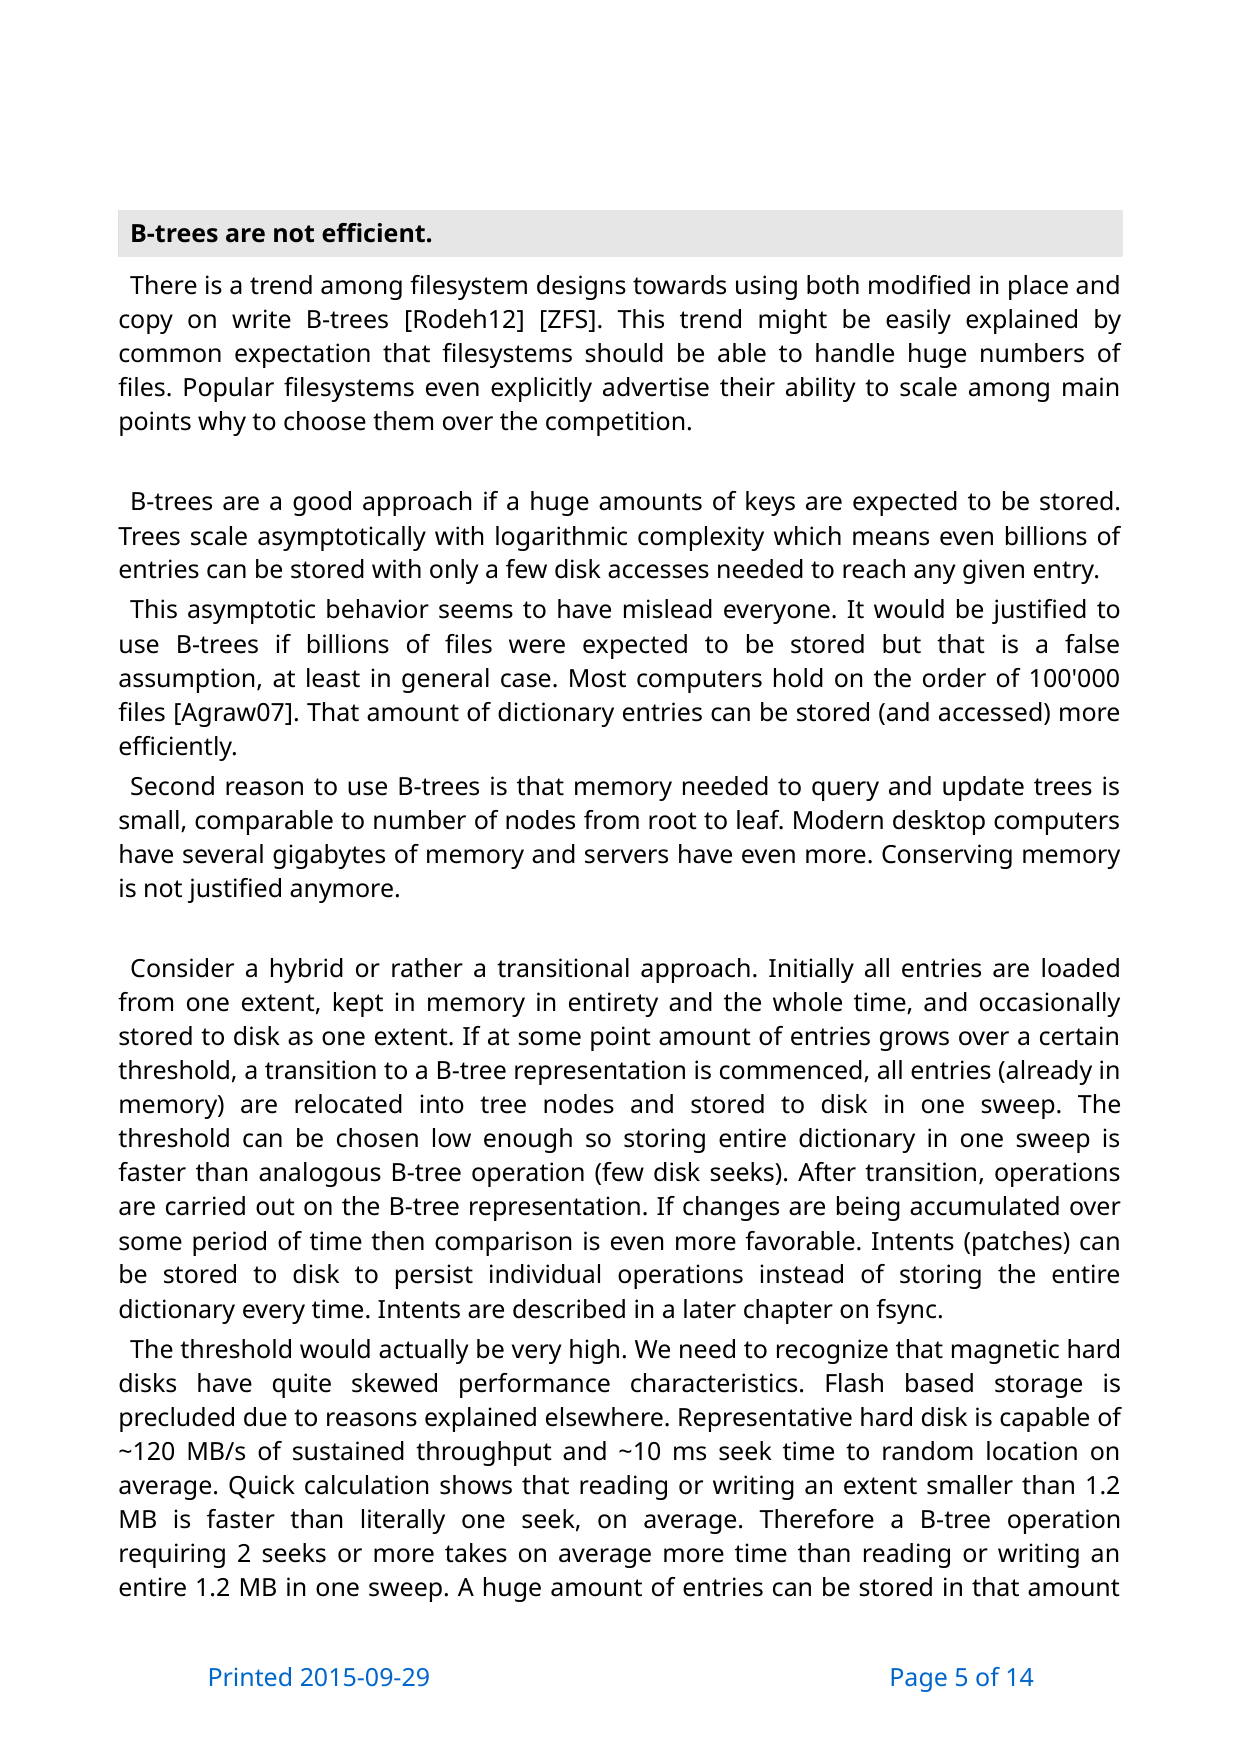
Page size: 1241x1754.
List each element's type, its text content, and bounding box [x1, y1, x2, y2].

text The threshold would actually be very high. We need to recognize that magnetic hard disks have quite skewed performance characteristics. Flash based storage is precluded due to reasons explained elsewhere. Representative hard disk is capable of ~120 MB/s of sustained throughput and ~10 ms seek time to random location on average. Quick calculation shows that reading or writing an extent smaller than 1.2 MB is faster than literally one seek, on average. Therefore a B-tree operation requiring 2 seeks or more takes on average more time than reading or writing an entire 1.2 MB in one sweep. A huge amount of entries can be stored in that amount [118, 1331, 1122, 1604]
text This asymptotic behavior seems to have mislead everyone. It would be justified to use B-trees if billions of files were expected to be stored but that is a false assumption, at least in general case. Most computers hold on the order of 100'000 files [Agraw07]. That amount of dictionary entries can be stored (and accessed) more efficiently. [118, 592, 1122, 762]
text Consider a hybrid or rather a transitional approach. Initially all entries are loaded from one extent, kept in memory in entirety and the whole time, and occasionally stored to disk as one extent. If at some point amount of entries grows over a certain threshold, a transition to a B-tree representation is commenced, all entries (already in memory) are relocated into tree nodes and stored to disk in one sweep. The threshold can be chosen low enough so storing entire dictionary in one sweep is faster than analogous B-tree operation (few disk seeks). After transition, operations are carried out on the B-tree representation. If changes are being accumulated over some period of time then comparison is even more favorable. Intents (patches) can be stored to disk to persist individual operations instead of storing the entire dictionary every time. Intents are described in a later chapter on fsync. [118, 951, 1122, 1325]
text There is a trend among filesystem designs towards using both modified in place and copy on write B-trees [Rodeh12] [ZFS]. This trend might be easily explained by common expectation that filesystems should be able to handle huge numbers of files. Popular filesystems even explicitly advertise their ability to scale among main points why to choose them over the competition. [118, 268, 1122, 438]
subtitle B-trees are not efficient. [119, 211, 1122, 256]
text Second reason to use B-trees is that memory needed to query and update trees is small, comparable to number of nodes from root to leaf. Modern desktop computers have several gigabytes of memory and servers have even more. Conserving memory is not justified anymore. [118, 768, 1122, 905]
text B-trees are a good approach if a huge amounts of keys are expected to be stored. Trees scale asymptotically with logarithmic complexity which means even billions of entries can be stored with only a few disk accesses needed to reach any given entry. [118, 484, 1122, 586]
